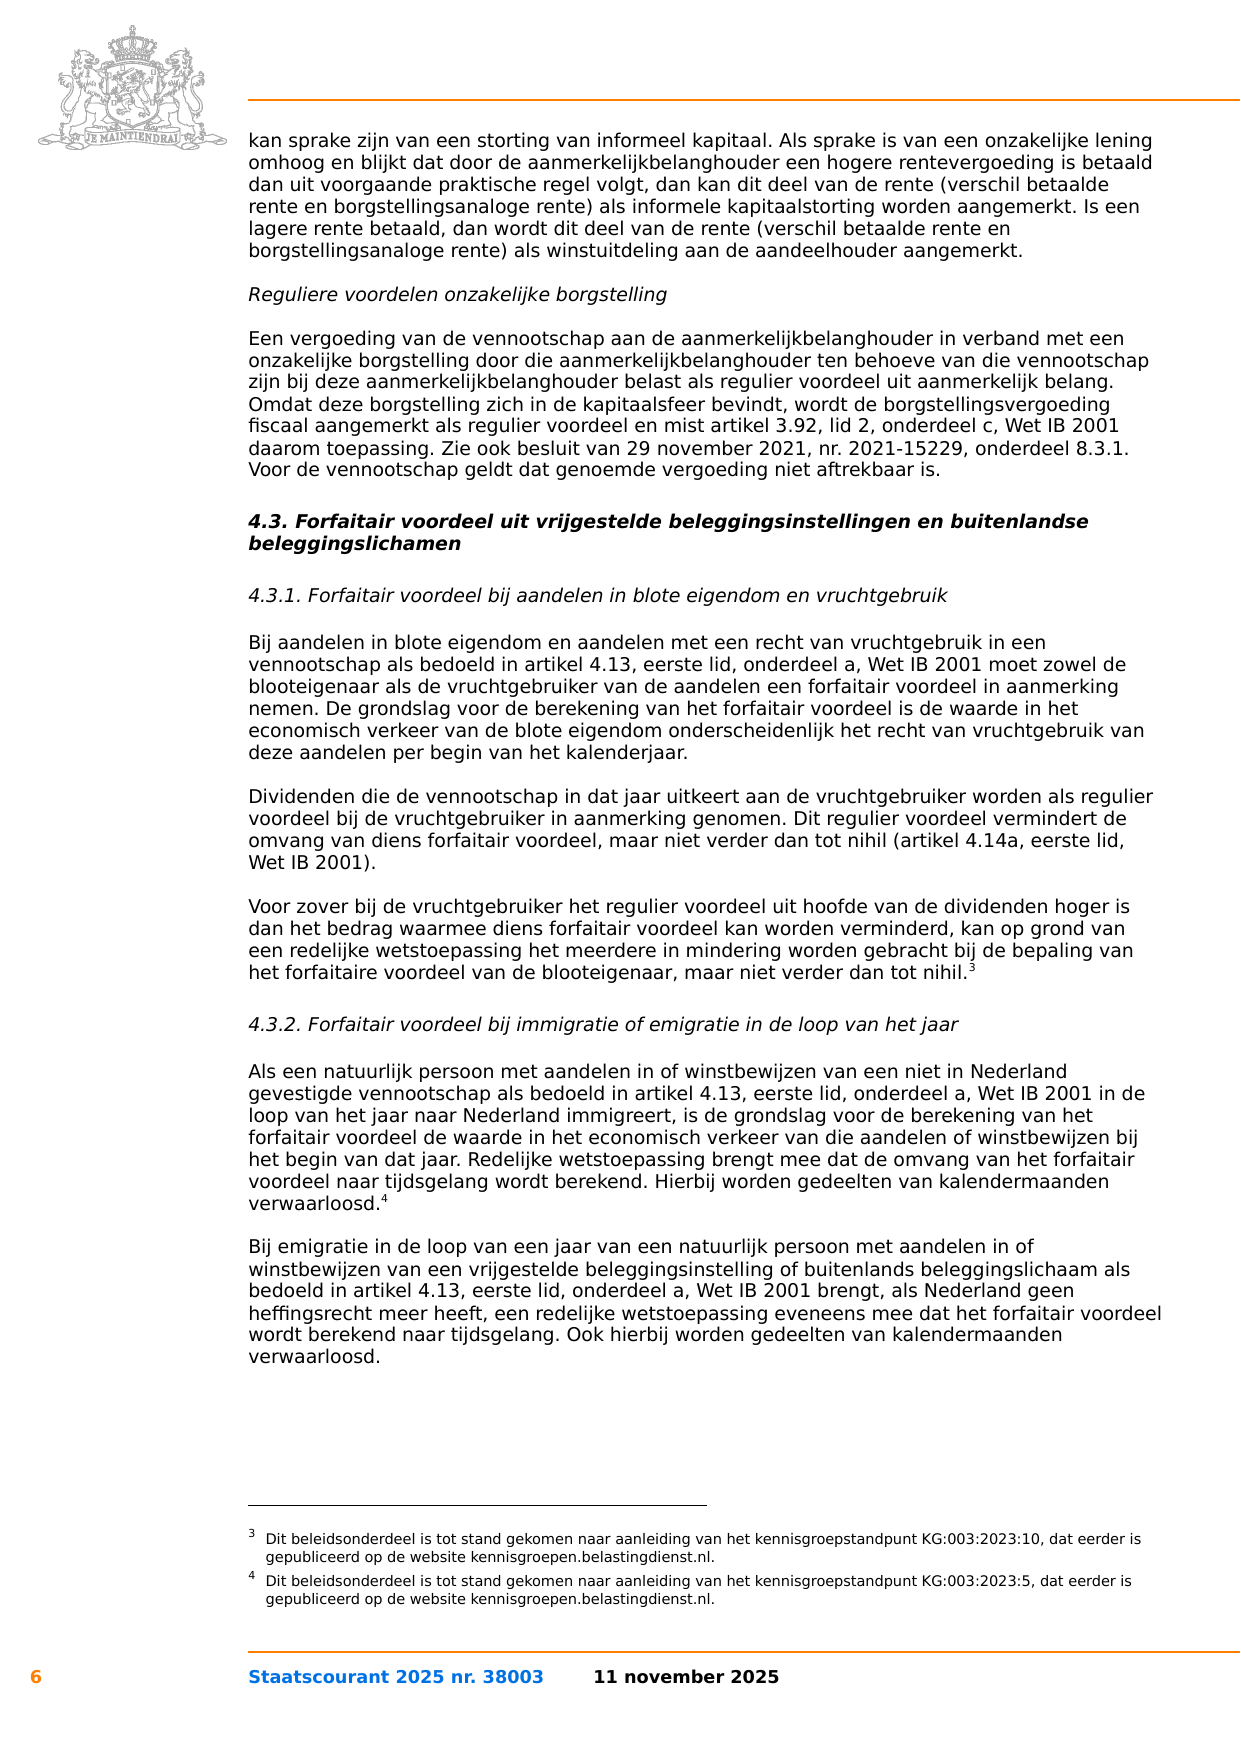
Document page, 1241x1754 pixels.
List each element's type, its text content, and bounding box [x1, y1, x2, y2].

text Voor zover bij de vruchtgebruiker het regulier voordeel uit hoofde van de dividenden hoger is dan het bedrag waarmee diens forfaitair voordeel kan worden verminderd, kan op grond van een redelijke wetstoepassing het meerdere in mindering worden gebracht bij de bepaling van het forfaitaire voordeel van de blooteigenaar, maar niet verder dan tot nihil. [248, 896, 1163, 984]
subtitle Reguliere voordelen onzakelijke borgstelling [248, 284, 1163, 306]
subtitle 4.3. Forfaitair voordeel uit vrijgestelde beleggingsinstellingen en buitenlandse beleggingslichamen [248, 511, 1163, 555]
text Dit beleidsonderdeel is tot stand gekomen naar aanleiding van het kennisgroepstandpunt KG:003:2023:10, dat eerder is gepubliceerd op de website kennisgroepen.belastingdienst.nl. [248, 1527, 1163, 1566]
text Dit beleidsonderdeel is tot stand gekomen naar aanleiding van het kennisgroepstandpunt KG:003:2023:5, dat eerder is gepubliceerd op de website kennisgroepen.belastingdienst.nl. [248, 1569, 1163, 1608]
text Dividenden die de vennootschap in dat jaar uitkeert aan de vruchtgebruiker worden als regulier voordeel bij de vruchtgebruiker in aanmerking genomen. Dit regulier voordeel vermindert de omvang van diens forfaitair voordeel, maar niet verder dan tot nihil (artikel 4.14a, eerste lid, Wet IB 2001). [248, 786, 1163, 874]
text Bij emigratie in de loop van een jaar van een natuurlijk persoon met aandelen in of winstbewijzen van een vrijgestelde beleggingsinstelling of buitenlands beleggingslichaam als bedoeld in artikel 4.13, eerste lid, onderdeel a, Wet IB 2001 brengt, als Nederland geen heffingsrecht meer heeft, een redelijke wetstoepassing eveneens mee dat het forfaitair voordeel wordt berekend naar tijdsgelang. Ook hierbij worden gedeelten van kalendermaanden verwaarloosd. [248, 1236, 1163, 1368]
text kan sprake zijn van een storting van informeel kapitaal. Als sprake is van een onzakelijke lening omhoog en blijkt dat door de aanmerkelijkbelanghouder een hogere rentevergoeding is betaald dan uit voorgaande praktische regel volgt, dan kan dit deel van de rente (verschil betaalde rente en borgstellingsanaloge rente) als informele kapitaalstorting worden aangemerkt. Is een lagere rente betaald, dan wordt dit deel van de rente (verschil betaalde rente en borgstellingsanaloge rente) als winstuitdeling aan de aandeelhouder aangemerkt. [248, 130, 1163, 262]
picture [38, 25, 227, 150]
text Als een natuurlijk persoon met aandelen in of winstbewijzen van een niet in Nederland gevestigde vennootschap als bedoeld in artikel 4.13, eerste lid, onderdeel a, Wet IB 2001 in de loop van het jaar naar Nederland immigreert, is de grondslag voor de berekening van het forfaitair voordeel de waarde in het economisch verkeer van die aandelen of winstbewijzen bij het begin van dat jaar. Redelijke wetstoepassing brengt mee dat de omvang van het forfaitair voordeel naar tijdsgelang wordt berekend. Hierbij worden gedeelten van kalendermaanden verwaarloosd. [248, 1061, 1163, 1214]
subtitle 4.3.1. Forfaitair voordeel bij aandelen in blote eigendom en vruchtgebruik [248, 585, 1163, 607]
text Een vergoeding van de vennootschap aan de aanmerkelijkbelanghouder in verband met een onzakelijke borgstelling door die aanmerkelijkbelanghouder ten behoeve van die vennootschap zijn bij deze aanmerkelijkbelanghouder belast als regulier voordeel uit aanmerkelijk belang. Omdat deze borgstelling zich in de kapitaalsfeer bevindt, wordt de borgstellingsvergoeding fiscaal aangemerkt als regulier voordeel en mist artikel 3.92, lid 2, onderdeel c, Wet IB 2001 daarom toepassing. Zie ook besluit van 29 november 2021, nr. 2021-15229, onderdeel 8.3.1. Voor de vennootschap geldt dat genoemde vergoeding niet aftrekbaar is. [248, 327, 1163, 481]
text Bij aandelen in blote eigendom en aandelen met een recht van vruchtgebruik in een vennootschap als bedoeld in artikel 4.13, eerste lid, onderdeel a, Wet IB 2001 moet zowel de blooteigenaar als de vruchtgebruiker van de aandelen een forfaitair voordeel in aanmerking nemen. De grondslag voor de berekening van het forfaitair voordeel is de waarde in het economisch verkeer van de blote eigendom onderscheidenlijk het recht van vruchtgebruik van deze aandelen per begin van het kalenderjaar. [248, 632, 1163, 764]
subtitle 4.3.2. Forfaitair voordeel bij immigratie of emigratie in de loop van het jaar [248, 1014, 1163, 1036]
